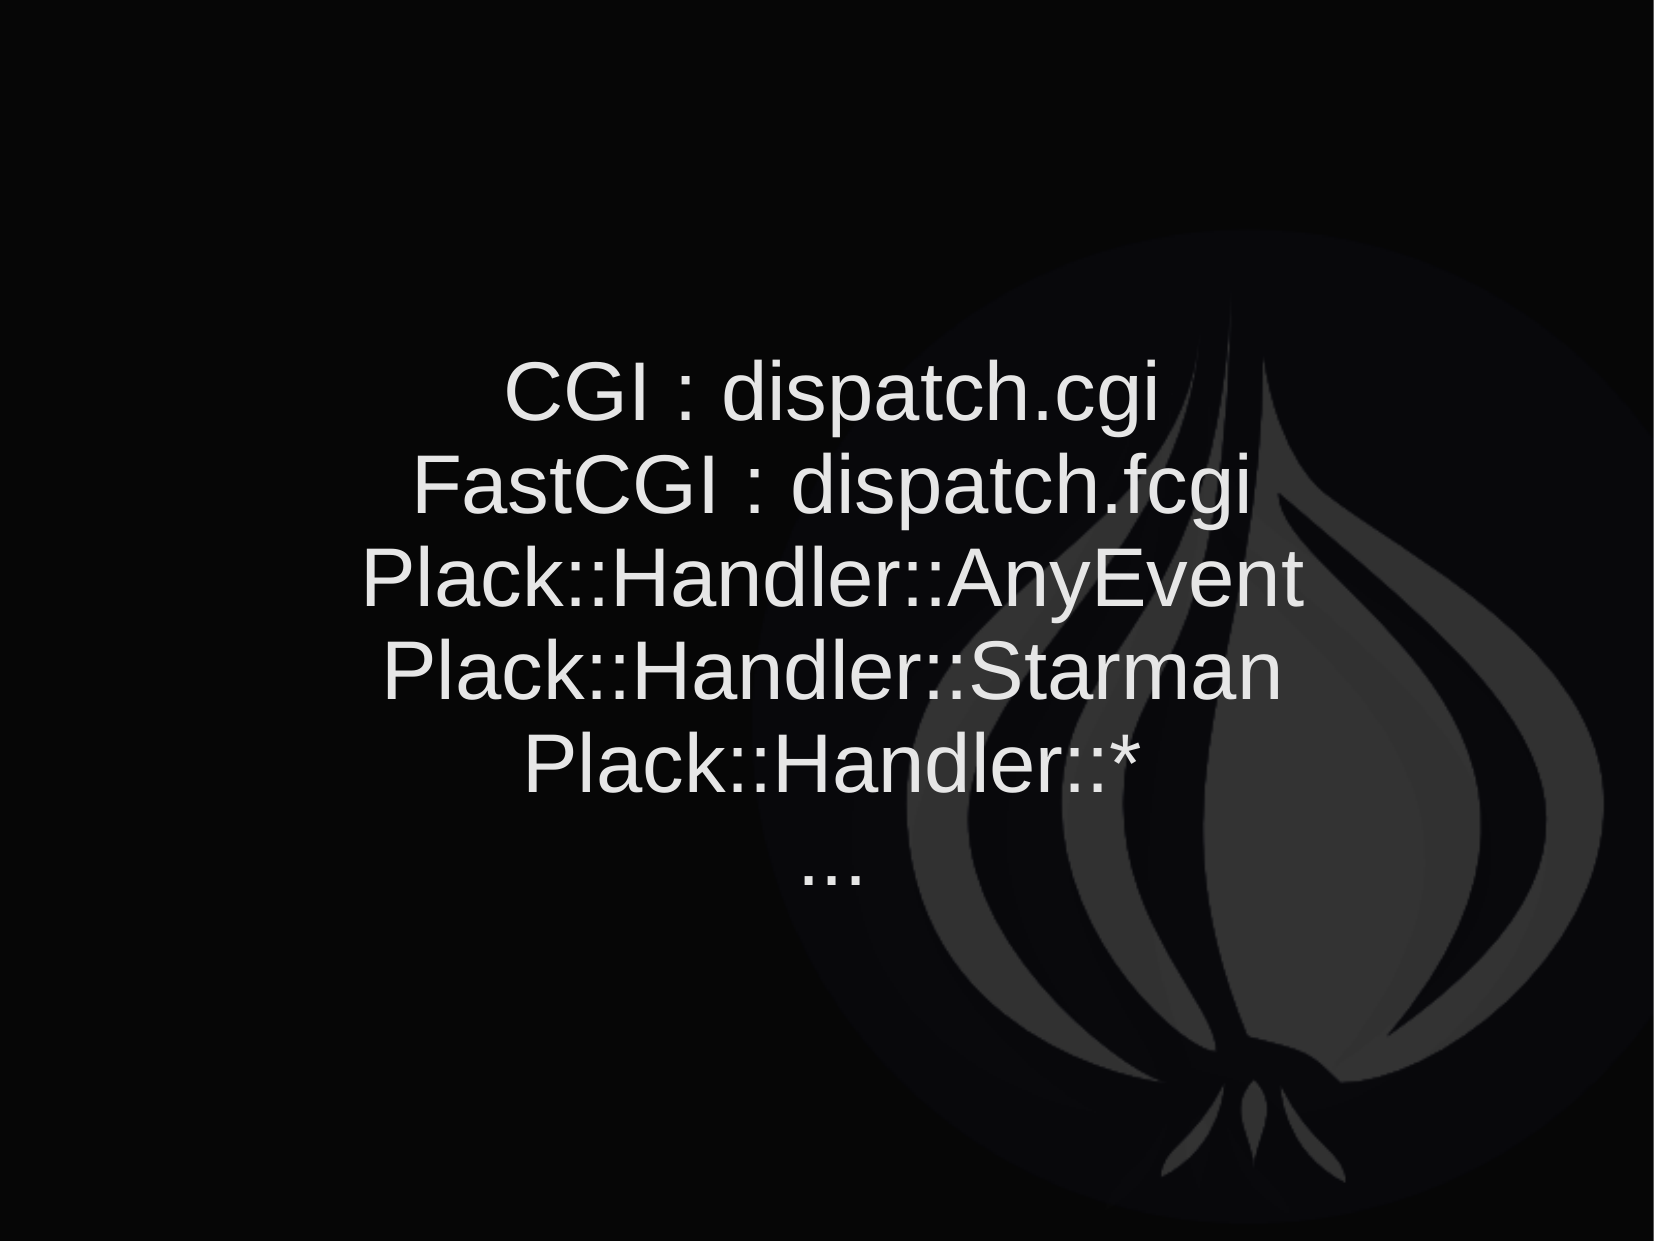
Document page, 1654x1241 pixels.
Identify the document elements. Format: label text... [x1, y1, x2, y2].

picture [0, 0, 1654, 1241]
subtitle CGI : dispatch.cgi FastCGI : dispatch.fcgi Plack::Handler::AnyEvent Plack::Handler::Starman Plack::Handler::* ... [88, 214, 1577, 1034]
